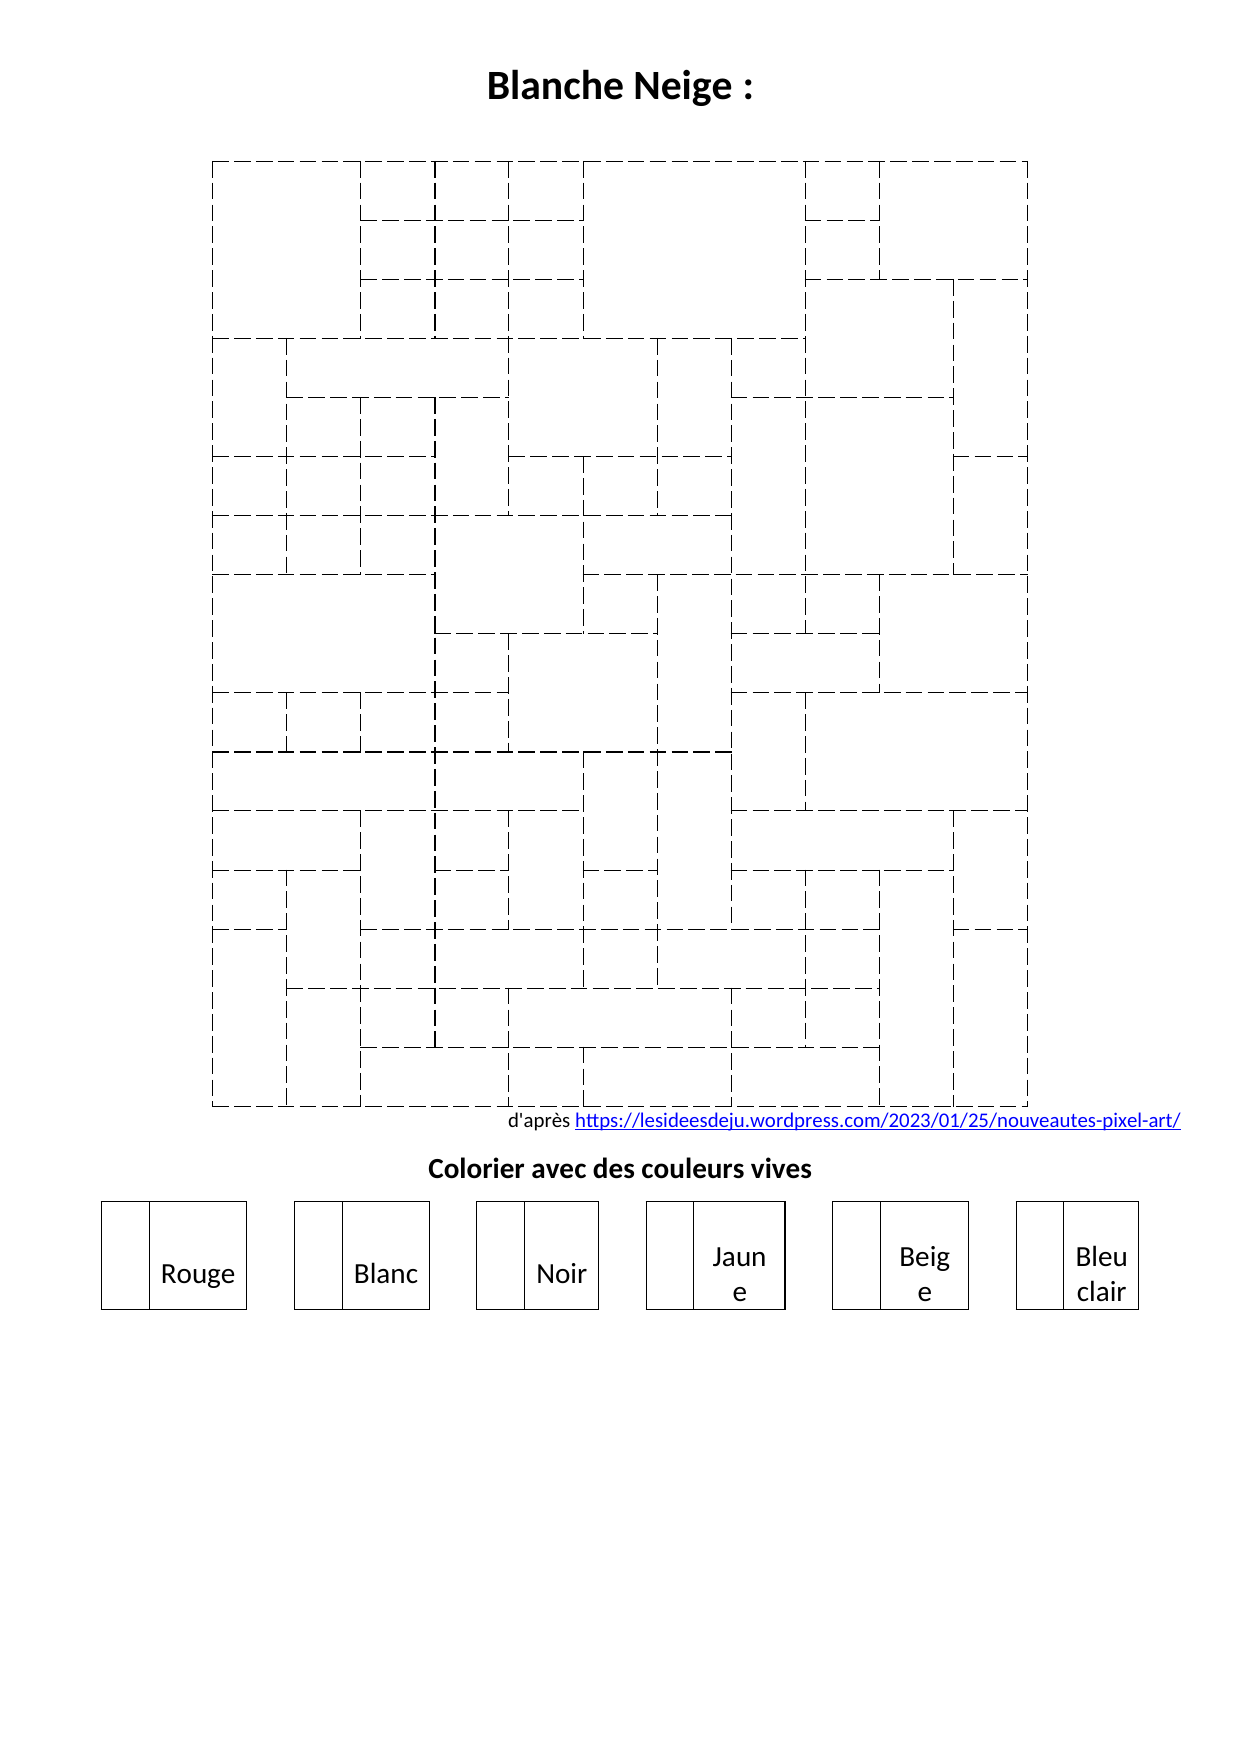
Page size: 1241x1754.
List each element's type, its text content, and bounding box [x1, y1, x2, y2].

table_cell [731, 810, 953, 869]
table_cell [657, 574, 731, 751]
table_cell [361, 988, 435, 1047]
table_cell [213, 751, 435, 810]
table_cell [805, 870, 879, 928]
table_cell [361, 929, 435, 988]
table_header [599, 1201, 646, 1309]
table_cell [287, 870, 361, 988]
table_cell [435, 279, 509, 338]
table_cell [953, 810, 1027, 928]
table_cell [657, 338, 731, 456]
table_cell [361, 810, 435, 928]
table_cell [435, 870, 509, 928]
table_cell [805, 279, 953, 397]
table_cell [435, 397, 509, 515]
table_cell [657, 929, 805, 988]
table_cell [435, 988, 509, 1047]
table_cell [361, 692, 435, 751]
table_cell [953, 279, 1027, 456]
table_cell [213, 515, 287, 574]
table_cell [583, 929, 657, 988]
table_cell [435, 929, 583, 988]
table_cell [287, 692, 361, 751]
table_cell [583, 574, 657, 633]
table_header [583, 161, 805, 338]
table_cell [731, 574, 805, 633]
table_header [805, 161, 879, 220]
table_cell [731, 1047, 879, 1106]
table_cell [731, 692, 805, 810]
table_cell [435, 515, 583, 633]
table_cell [287, 515, 361, 574]
table_cell [435, 220, 509, 279]
table_cell [361, 515, 435, 574]
table_cell [657, 751, 731, 928]
table_cell [213, 574, 435, 692]
table_header [879, 161, 1027, 279]
table_cell [731, 338, 805, 397]
table_cell [805, 574, 879, 633]
table_cell [361, 397, 435, 456]
table_header [213, 161, 361, 338]
table_cell [657, 456, 731, 515]
table_cell [731, 397, 805, 574]
table_cell [509, 633, 657, 751]
table_header [295, 1202, 342, 1309]
table_header [969, 1201, 1016, 1309]
table_cell [805, 988, 879, 1047]
table_cell [213, 692, 287, 751]
table_header [361, 161, 435, 220]
table_header [786, 1201, 832, 1309]
table_cell [435, 692, 509, 751]
table_cell [361, 220, 435, 279]
table_cell [953, 929, 1027, 1106]
table_cell [879, 870, 953, 1106]
table_cell [583, 515, 731, 574]
table_cell [213, 810, 361, 869]
table_cell [509, 220, 583, 279]
table_cell [953, 456, 1027, 574]
table_header Blanc [343, 1202, 429, 1309]
table_cell [583, 1047, 731, 1106]
text d'après https://lesideesdeju.wordpress.com/2023/01/25/nouveautes-pixel-art/ [59, 1107, 1181, 1132]
table_cell [879, 574, 1027, 692]
table_cell [509, 810, 583, 928]
table_cell [805, 220, 879, 279]
table_header Bleu clair [1064, 1202, 1138, 1309]
table_cell [213, 929, 287, 1106]
table_cell [731, 988, 805, 1047]
table_header [430, 1201, 476, 1309]
table_cell [509, 988, 731, 1047]
text Colorier avec des couleurs vives [59, 1150, 1181, 1186]
table_cell [805, 692, 1027, 810]
table_header [102, 1202, 149, 1309]
table_cell [213, 338, 287, 456]
table_cell [287, 338, 509, 397]
table_header [477, 1202, 524, 1309]
table_cell [731, 870, 805, 928]
table_header [247, 1201, 294, 1309]
table_cell [287, 397, 361, 456]
table_cell [361, 456, 435, 515]
table_header Jaune [694, 1202, 784, 1309]
table_cell [509, 1047, 583, 1106]
table_cell [509, 338, 657, 456]
table_cell [213, 456, 287, 515]
table_cell [805, 397, 953, 574]
table_cell [361, 279, 435, 338]
table_cell [435, 751, 583, 810]
table_header [1017, 1202, 1063, 1309]
table_header Rouge [150, 1202, 246, 1309]
table_header [647, 1202, 693, 1309]
table_cell [213, 870, 287, 928]
table_cell [583, 751, 657, 869]
table_cell [435, 633, 509, 692]
table_cell [287, 988, 361, 1106]
table_header [833, 1202, 880, 1309]
table_cell [731, 633, 879, 692]
table_cell [509, 456, 583, 515]
table_cell [583, 870, 657, 928]
table_header [509, 161, 583, 220]
text Blanche Neige : [59, 59, 1181, 110]
table_cell [583, 456, 657, 515]
table_cell [435, 810, 509, 869]
table_cell [361, 1047, 509, 1106]
table_cell [509, 279, 583, 338]
table_cell [805, 929, 879, 988]
table_cell [287, 456, 361, 515]
table_header [435, 161, 509, 220]
table_header Noir [525, 1202, 598, 1309]
table_header Beige [881, 1202, 968, 1309]
